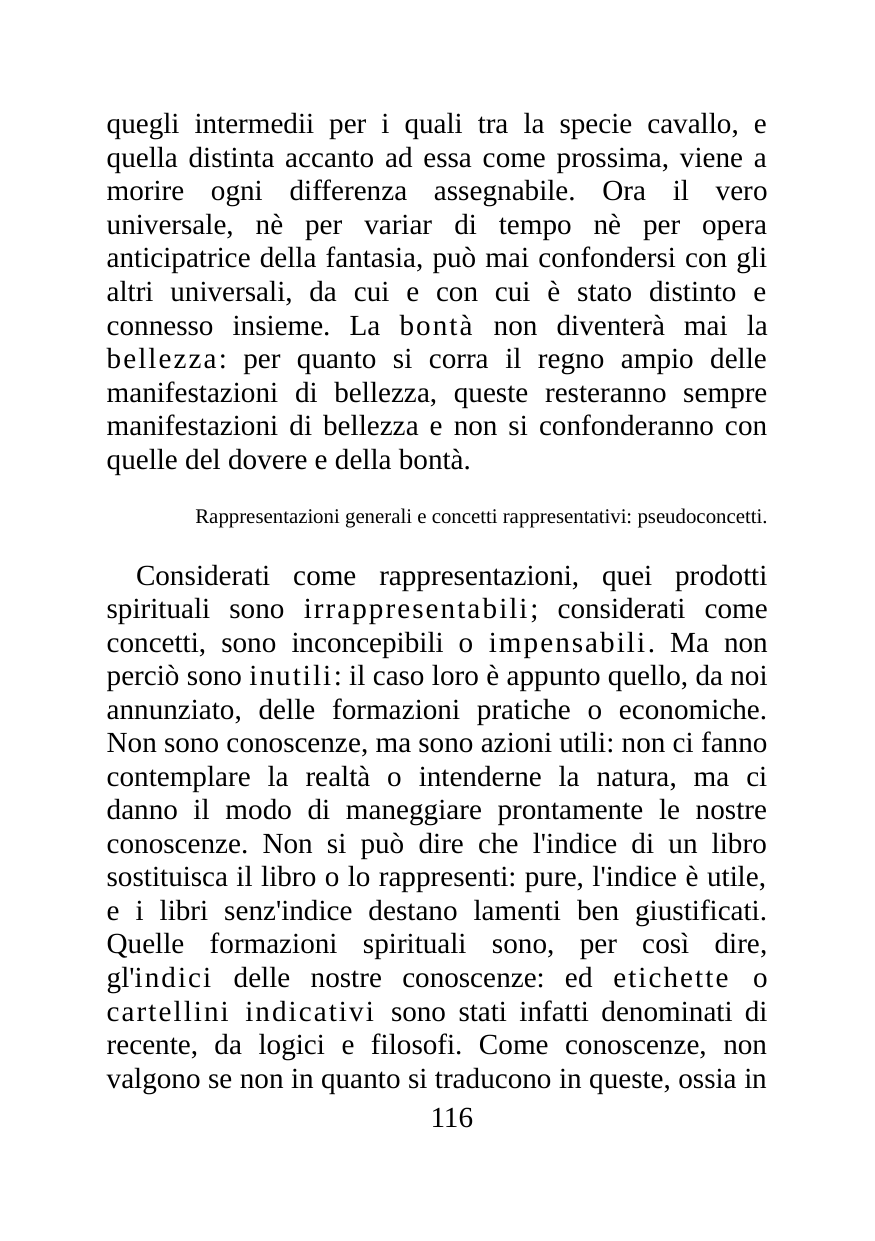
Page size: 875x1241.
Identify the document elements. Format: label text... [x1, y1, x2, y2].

text Considerati come rappresentazioni, quei prodotti spirituali sono irrappresentabili; considerati come concetti, sono inconcepibili o impensabili. Ma non perciò sono inutili: il caso loro è appunto quello, da noi annunziato, delle formazioni pratiche o economiche. Non sono conoscenze, ma sono azioni utili: non ci fanno contemplare la realtà o intenderne la natura, ma ci danno il modo di maneggiare prontamente le nostre conoscenze. Non si può dire che l'indice di un libro sostituisca il libro o lo rappresenti: pure, l'indice è utile, e i libri senz'indice destano lamenti ben giustificati. Quelle formazioni spirituali sono, per così dire, gl'indici delle nostre conoscenze: ed etichette o cartellini indicativi sono stati infatti denominati di recente, da logici e filosofi. Come conoscenze, non valgono se non in quanto si traducono in queste, ossia in [106, 558, 768, 1094]
text Rappresentazioni generali e concetti rappresentativi: pseudoconcetti. [106, 504, 768, 528]
text quegli intermedii per i quali tra la specie cavallo, e quella distinta accanto ad essa come prossima, viene a morire ogni differenza assegnabile. Ora il vero universale, nè per variar di tempo nè per opera anticipatrice della fantasia, può mai confondersi con gli altri universali, da cui e con cui è stato distinto e connesso insieme. La bontà non diventerà mai la bellezza: per quanto si corra il regno ampio delle manifestazioni di bellezza, queste resteranno sempre manifestazioni di bellezza e non si confonderanno con quelle del dovere e della bontà. [106, 106, 768, 475]
